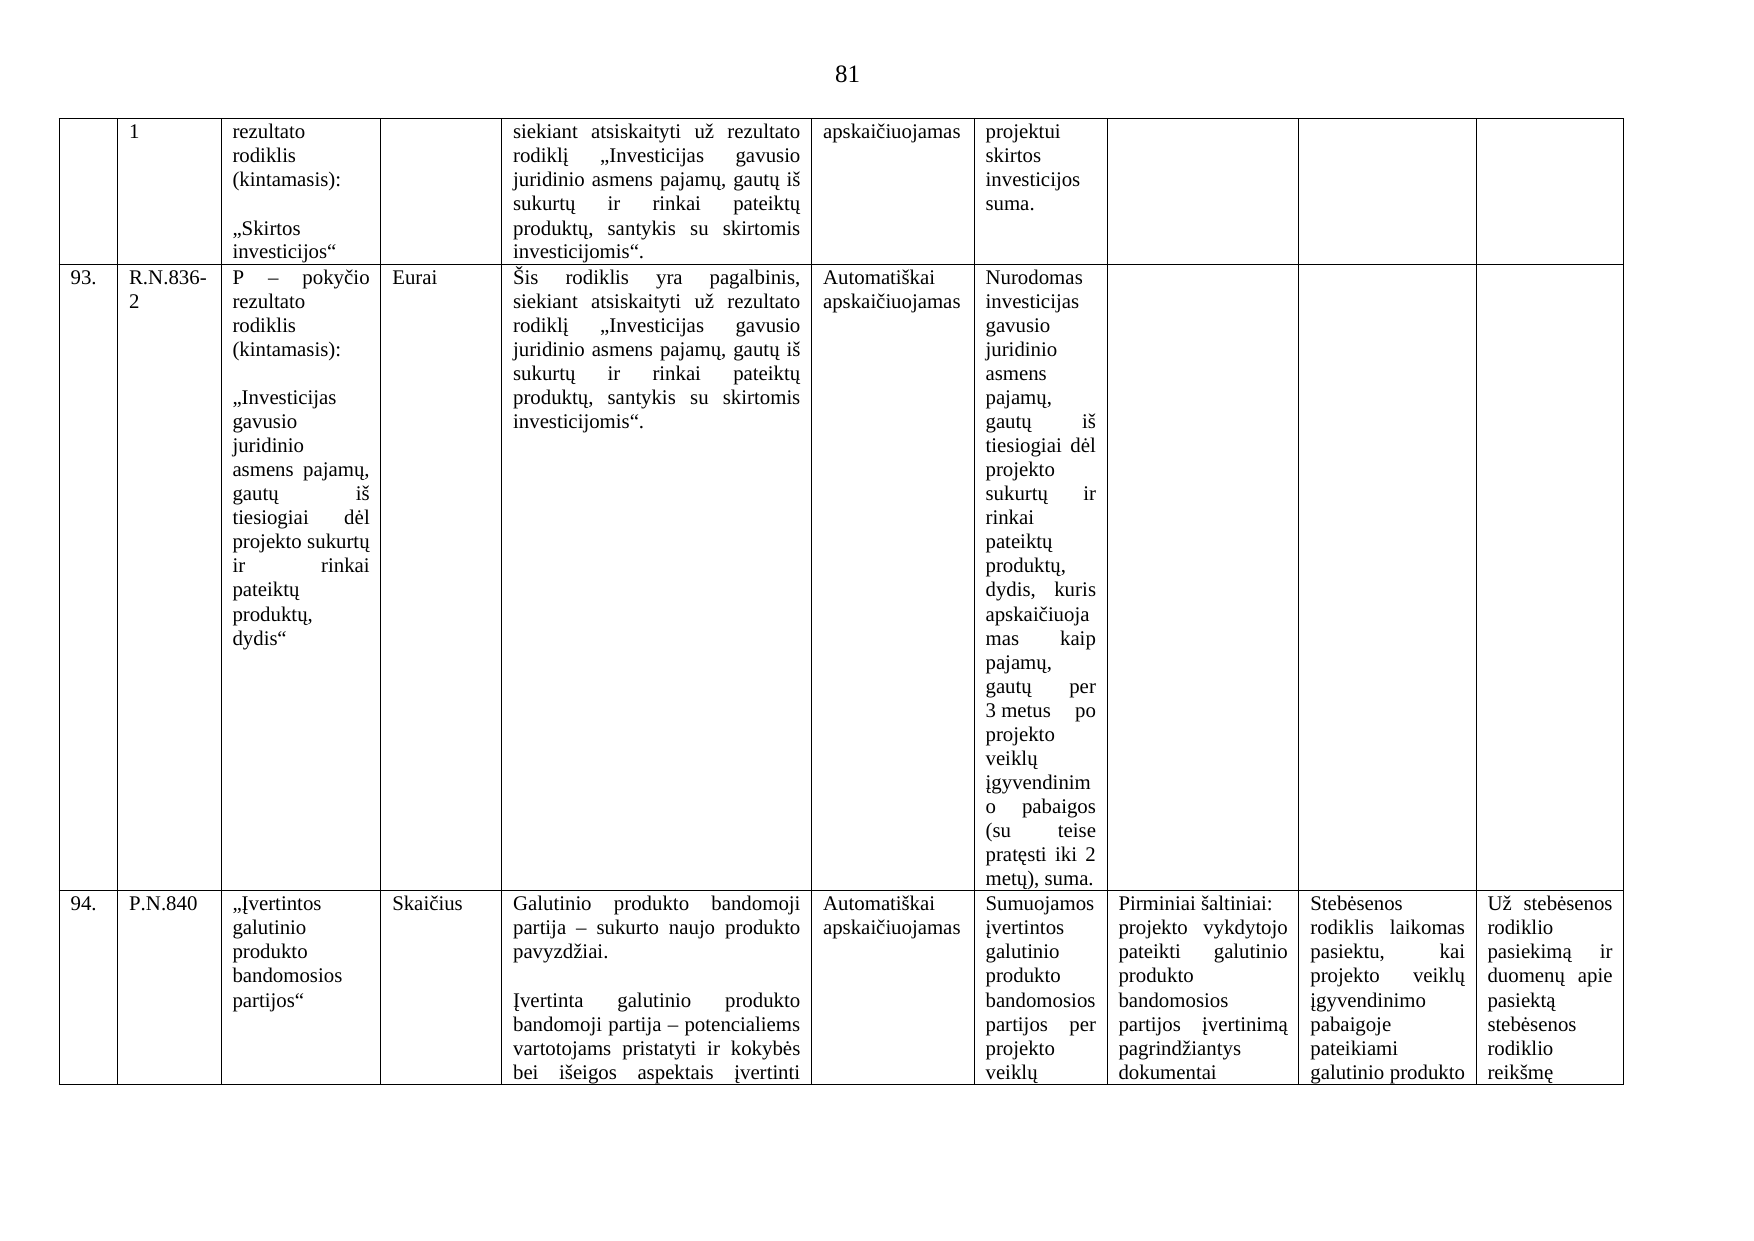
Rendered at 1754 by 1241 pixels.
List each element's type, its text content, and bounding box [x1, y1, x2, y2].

table_cell apskaičiuojamas [812, 119, 974, 263]
table_cell 1 [118, 119, 221, 263]
table_cell Šis rodiklis yra pagalbinis, siekiant atsiskaityti už rezultato rodiklį „Investicijas gavusio juridinio asmens pajamų, gautų iš sukurtų ir rinkai pateiktų produktų, santykis su skirtomis investicijomis“. [502, 265, 811, 890]
table_cell [381, 119, 501, 263]
table_cell Skaičius [381, 891, 501, 1084]
table_cell Galutinio produkto bandomoji partija – sukurto naujo produkto pavyzdžiai. Įvertinta galutinio produkto bandomoji partija – potencialiems vartotojams pristatyti ir kokybės bei išeigos aspektais įvertinti [502, 891, 811, 1084]
table_cell Nurodomas investicijas gavusio juridinio asmens pajamų, gautų iš tiesiogiai dėl projekto sukurtų ir rinkai pateiktų produktų, dydis, kuris apskaičiuojamas kaip pajamų, gautų per 3 metus po projekto veiklų įgyvendinimo pabaigos (su teise pratęsti iki 2 metų), suma. [975, 265, 1107, 890]
table_cell „Įvertintos galutinio produkto bandomosios partijos“ [222, 891, 380, 1084]
table_cell 93. [60, 265, 117, 890]
table_cell [1299, 265, 1476, 890]
table_cell [1477, 119, 1623, 263]
table_cell Pirminiai šaltiniai: projekto vykdytojo pateikti galutinio produkto bandomosios partijos įvertinimą pagrindžiantys dokumentai [1108, 891, 1298, 1084]
table_cell [1477, 265, 1623, 890]
table_cell [1299, 119, 1476, 263]
table_cell [1108, 119, 1298, 263]
table_cell Eurai [381, 265, 501, 890]
table_cell P – pokyčio rezultato rodiklis (kintamasis): „Investicijas gavusio juridinio asmens pajamų, gautų iš tiesiogiai dėl projekto sukurtų ir rinkai pateiktų produktų, dydis“ [222, 265, 380, 890]
table_cell 94. [60, 891, 117, 1084]
table_cell projektui skirtos investicijos suma. [975, 119, 1107, 263]
table_cell siekiant atsiskaityti už rezultato rodiklį „Investicijas gavusio juridinio asmens pajamų, gautų iš sukurtų ir rinkai pateiktų produktų, santykis su skirtomis investicijomis“. [502, 119, 811, 263]
table_cell rezultato rodiklis (kintamasis): „Skirtos investicijos“ [222, 119, 380, 263]
table_cell R.N.836-2 [118, 265, 221, 890]
table_cell P.N.840 [118, 891, 221, 1084]
table_cell Automatiškai apskaičiuojamas [812, 891, 974, 1084]
table_cell Sumuojamos įvertintos galutinio produkto bandomosios partijos per projekto veiklų [975, 891, 1107, 1084]
table_cell Stebėsenos rodiklis laikomas pasiektu, kai projekto veiklų įgyvendinimo pabaigoje pateikiami galutinio produkto [1299, 891, 1476, 1084]
table_cell [60, 119, 117, 263]
table_cell Už stebėsenos rodiklio pasiekimą ir duomenų apie pasiektą stebėsenos rodiklio reikšmę [1477, 891, 1623, 1084]
table_cell Automatiškai apskaičiuojamas [812, 265, 974, 890]
table_cell [1108, 265, 1298, 890]
